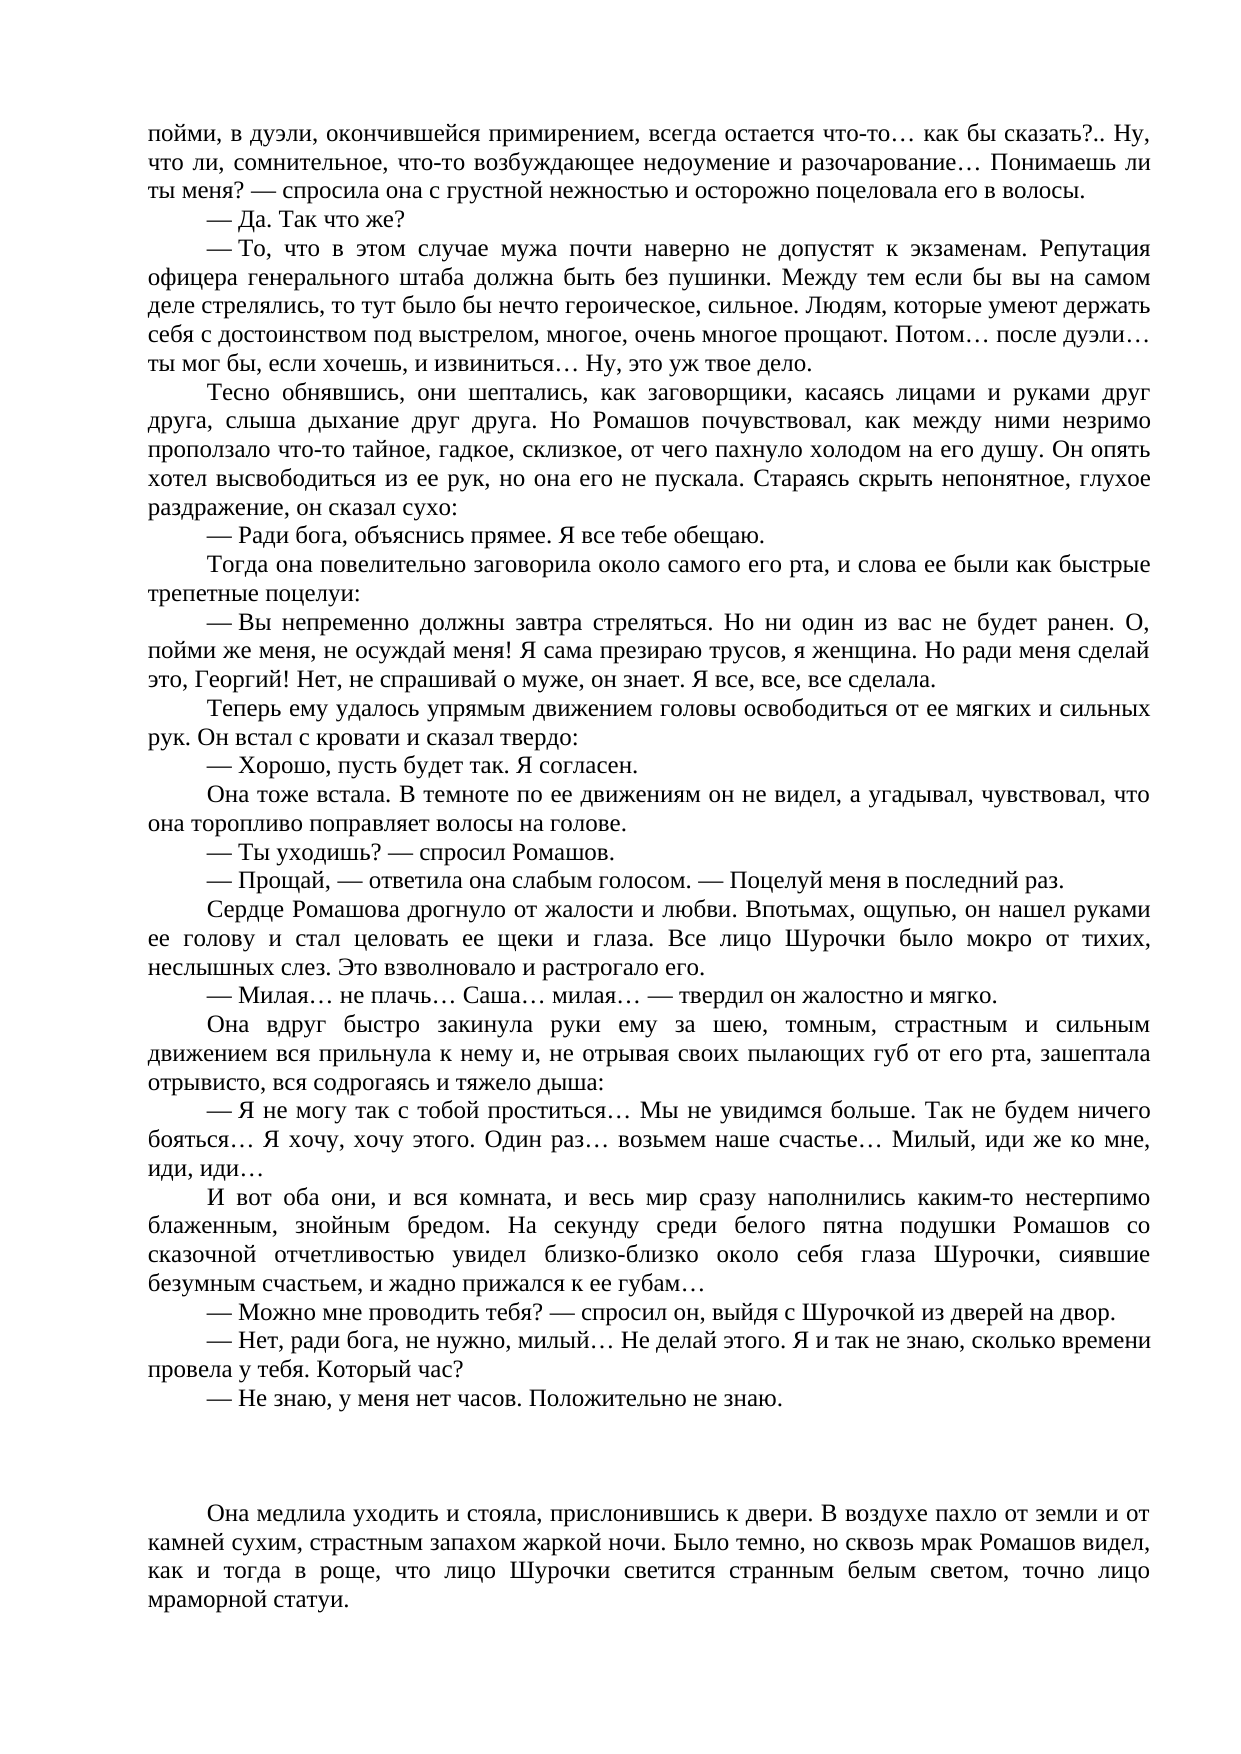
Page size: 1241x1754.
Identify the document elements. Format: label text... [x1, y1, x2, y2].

text — Вы непременно должны завтра стреляться. Но ни один из вас не будет ранен. О, пойми же меня, не осуждай меня! Я сама презираю трусов, я женщина. Но ради меня сделай это, Георгий! Нет, не спрашивай о муже, он знает. Я все, все, все сделала. [148, 607, 1152, 693]
text — Ради бога, объяснись прямее. Я все тебе обещаю. [148, 521, 1152, 549]
text — Прощай, — ответила она слабым голосом. — Поцелуй меня в последний раз. [148, 866, 1152, 894]
text Она медлила уходить и стояла, прислонившись к двери. В воздухе пахло от земли и от камней сухим, страстным запахом жаркой ночи. Было темно, но сквозь мрак Ромашов видел, как и тогда в роще, что лицо Шурочки светится странным белым светом, точно лицо мраморной статуи. [148, 1498, 1152, 1613]
text — Я не могу так с тобой проститься… Мы не увидимся больше. Так не будем ничего бояться… Я хочу, хочу этого. Один раз… возьмем наше счастье… Милый, иди же ко мне, иди, иди… [148, 1096, 1152, 1182]
text — Нет, ради бога, не нужно, милый… Не делай этого. Я и так не знаю, сколько времени провела у тебя. Который час? [148, 1326, 1152, 1383]
text — Ты уходишь? — спросил Ромашов. [148, 837, 1152, 866]
text — Милая… не плачь… Саша… милая… — твердил он жалостно и мягко. [148, 981, 1152, 1009]
text Она вдруг быстро закинула руки ему за шею, томным, страстным и сильным движением вся прильнула к нему и, не отрывая своих пылающих губ от его рта, зашептала отрывисто, вся содрогаясь и тяжело дыша: [148, 1009, 1152, 1096]
text Она тоже встала. В темноте по ее движениям он не видел, а угадывал, чувствовал, что она торопливо поправляет волосы на голове. [148, 779, 1152, 837]
text пойми, в дуэли, окончившейся примирением, всегда остается что-то… как бы сказать?.. Ну, что ли, сомнительное, что-то возбуждающее недоумение и разочарование… Понимаешь ли ты меня? — спросила она с грустной нежностью и осторожно поцеловала его в волосы. [148, 118, 1152, 204]
text — Да. Так что же? [148, 204, 1152, 233]
text Тогда она повелительно заговорила около самого его рта, и слова ее были как быстрые трепетные поцелуи: [148, 549, 1152, 607]
text — Не знаю, у меня нет часов. Положительно не знаю. [148, 1383, 1152, 1412]
text — Хорошо, пусть будет так. Я согласен. [148, 751, 1152, 779]
text — Можно мне проводить тебя? — спросил он, выйдя с Шурочкой из дверей на двор. [148, 1297, 1152, 1326]
text Тесно обнявшись, они шептались, как заговорщики, касаясь лицами и руками друг друга, слыша дыхание друг друга. Но Ромашов почувствовал, как между ними незримо проползало что-то тайное, гадкое, склизкое, от чего пахнуло холодом на его душу. Он опять хотел высвободиться из ее рук, но она его не пускала. Стараясь скрыть непонятное, глухое раздражение, он сказал сухо: [148, 377, 1152, 521]
text Сердце Ромашова дрогнуло от жалости и любви. Впотьмах, ощупью, он нашел руками ее голову и стал целовать ее щеки и глаза. Все лицо Шурочки было мокро от тихих, неслышных слез. Это взволновало и растрогало его. [148, 894, 1152, 981]
text — То, что в этом случае мужа почти наверно не допустят к экзаменам. Репутация офицера генерального штаба должна быть без пушинки. Между тем если бы вы на самом деле стрелялись, то тут было бы нечто героическое, сильное. Людям, которые умеют держать себя с достоинством под выстрелом, многое, очень многое прощают. Потом… после дуэли… ты мог бы, если хочешь, и извиниться… Ну, это уж твое дело. [148, 233, 1152, 377]
text Теперь ему удалось упрямым движением головы освободиться от ее мягких и сильных рук. Он встал с кровати и сказал твердо: [148, 693, 1152, 751]
text И вот оба они, и вся комната, и весь мир сразу наполнились каким-то нестерпимо блаженным, знойным бредом. На секунду среди белого пятна подушки Ромашов со сказочной отчетливостью увидел близко-близко около себя глаза Шурочки, сиявшие безумным счастьем, и жадно прижался к ее губам… [148, 1182, 1152, 1297]
